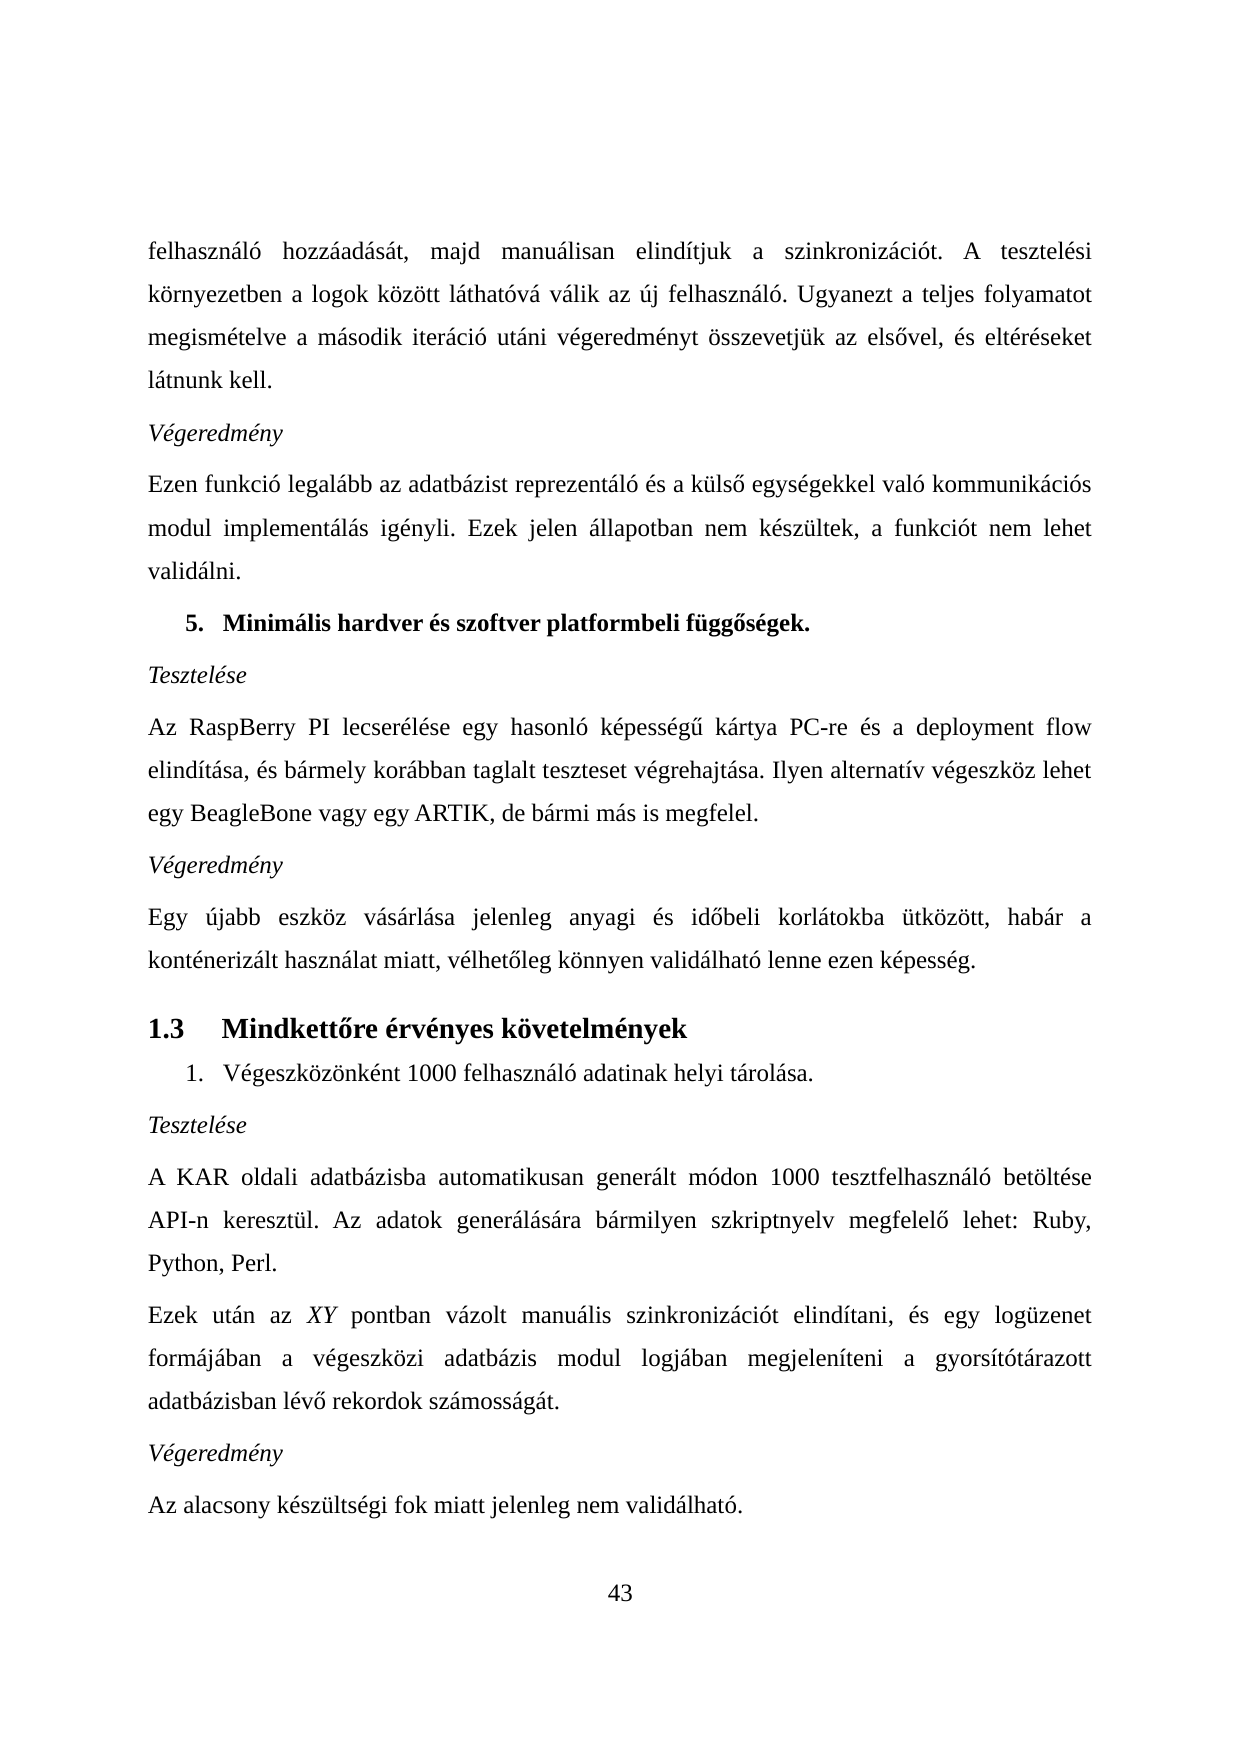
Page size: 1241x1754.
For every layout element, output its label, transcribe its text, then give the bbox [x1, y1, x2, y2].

text Végeredmény [148, 850, 1093, 879]
text Végeredmény [148, 418, 1093, 446]
list Végeszközönként 1000 felhasználó adatinak helyi tárolása. [185, 1058, 1093, 1086]
text felhasználó hozzáadását, majd manuálisan elindítjuk a szinkronizációt. A tesztelési környezetben a logok között láthatóvá válik az új felhasználó. Ugyanezt a teljes folyamatot megismételve a második iteráció utáni végeredményt összevetjük az elsővel, és eltéréseket látnunk kell. [148, 236, 1093, 394]
text Tesztelése [148, 1110, 1093, 1138]
text Ezen funkció legalább az adatbázist reprezentáló és a külső egységekkel való kommunikációs modul implementálás igényli. Ezek jelen állapotban nem készültek, a funkciót nem lehet validálni. [148, 469, 1093, 584]
text Egy újabb eszköz vásárlása jelenleg anyagi és időbeli korlátokba ütközött, habár a konténerizált használat miatt, vélhetőleg könnyen validálható lenne ezen képesség. [148, 902, 1093, 974]
text Ezek után az XY pontban vázolt manuális szinkronizációt elindítani, és egy logüzenet formájában a végeszközi adatbázis modul logjában megjeleníteni a gyorsítótárazott adatbázisban lévő rekordok számosságát. [148, 1300, 1093, 1415]
list Minimális hardver és szoftver platformbeli függőségek. [185, 608, 1093, 637]
text Tesztelése [148, 660, 1093, 688]
text Végeredmény [148, 1438, 1093, 1467]
text Az alacsony készültségi fok miatt jelenleg nem validálható. [148, 1490, 1093, 1519]
subtitle Mindkettőre érvényes követelmények [148, 1012, 1093, 1045]
text Az RaspBerry PI lecserélése egy hasonló képességű kártya PC-re és a deployment flow elindítása, és bármely korábban taglalt teszteset végrehajtása. Ilyen alternatív végeszköz lehet egy BeagleBone vagy egy ARTIK, de bármi más is megfelel. [148, 712, 1093, 827]
text A KAR oldali adatbázisba automatikusan generált módon 1000 tesztfelhasználó betöltése API-n keresztül. Az adatok generálására bármilyen szkriptnyelv megfelelő lehet: Ruby, Python, Perl. [148, 1162, 1093, 1277]
